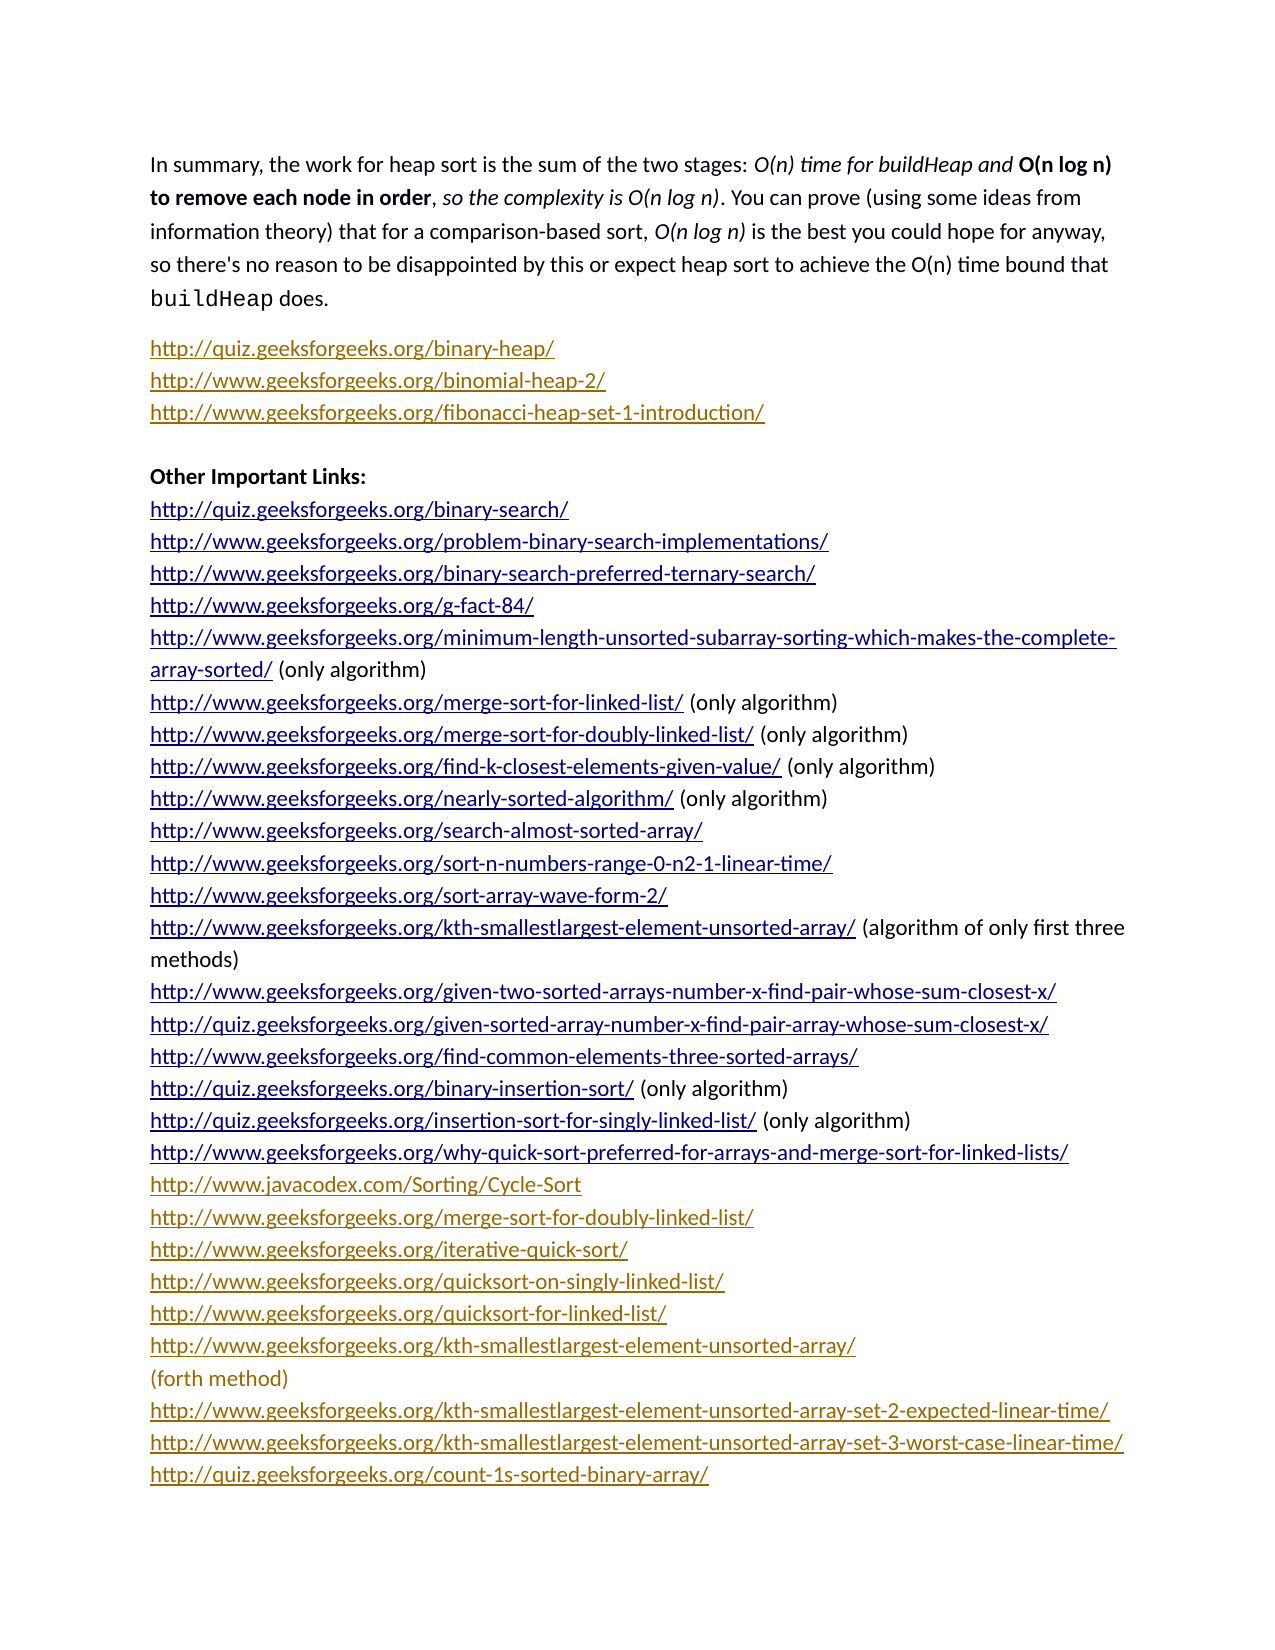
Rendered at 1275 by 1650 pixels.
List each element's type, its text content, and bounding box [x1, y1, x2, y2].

list http://www.javacodex.com/Sorting/Cycle-Sort [150, 1171, 1125, 1199]
list http://quiz.geeksforgeeks.org/given-sorted-array-number-x-find-pair-array-whose-sum-closest-x/ [150, 1010, 1125, 1038]
list http://quiz.geeksforgeeks.org/binary-insertion-sort/ (only algorithm) [150, 1074, 1125, 1102]
list http://www.geeksforgeeks.org/kth-smallestlargest-element-unsorted-array-set-3-worst-case-linear-time/ [150, 1428, 1125, 1456]
list http://quiz.geeksforgeeks.org/count-1s-sorted-binary-array/ [150, 1460, 1125, 1488]
list http://www.geeksforgeeks.org/iterative-quick-sort/ [150, 1235, 1125, 1263]
list http://quiz.geeksforgeeks.org/insertion-sort-for-singly-linked-list/ (only algorithm) [150, 1106, 1125, 1134]
list http://www.geeksforgeeks.org/find-k-closest-elements-given-value/ (only algorithm) [150, 752, 1125, 780]
list http://www.geeksforgeeks.org/merge-sort-for-doubly-linked-list/ (only algorithm) [150, 720, 1125, 748]
list http://www.geeksforgeeks.org/kth-smallestlargest-element-unsorted-array/ [150, 1332, 1125, 1359]
list http://www.geeksforgeeks.org/problem-binary-search-implementations/ [150, 527, 1125, 555]
list (forth method) [150, 1364, 1125, 1392]
list http://www.geeksforgeeks.org/sort-array-wave-form-2/ [150, 881, 1125, 909]
list http://www.geeksforgeeks.org/minimum-length-unsorted-subarray-sorting-which-makes-the-complete-array-sorted/ (only algorithm) [150, 623, 1125, 684]
list http://www.geeksforgeeks.org/merge-sort-for-doubly-linked-list/ [150, 1203, 1125, 1231]
list http://www.geeksforgeeks.org/find-common-elements-three-sorted-arrays/ [150, 1042, 1125, 1070]
list Other Important Links: [150, 462, 1125, 491]
list http://quiz.geeksforgeeks.org/binary-search/ [150, 495, 1125, 523]
list http://www.geeksforgeeks.org/merge-sort-for-linked-list/ (only algorithm) [150, 688, 1125, 716]
list http://www.geeksforgeeks.org/why-quick-sort-preferred-for-arrays-and-merge-sort-for-linked-lists/ [150, 1138, 1125, 1166]
list http://www.geeksforgeeks.org/given-two-sorted-arrays-number-x-find-pair-whose-sum-closest-x/ [150, 977, 1125, 1006]
list http://www.geeksforgeeks.org/search-almost-sorted-array/ [150, 817, 1125, 844]
list http://www.geeksforgeeks.org/fibonacci-heap-set-1-introduction/ [150, 398, 1125, 426]
list http://www.geeksforgeeks.org/sort-n-numbers-range-0-n2-1-linear-time/ [150, 849, 1125, 877]
list http://quiz.geeksforgeeks.org/binary-heap/ [150, 334, 1125, 362]
list http://www.geeksforgeeks.org/binomial-heap-2/ [150, 366, 1125, 394]
list http://www.geeksforgeeks.org/binary-search-preferred-ternary-search/ [150, 559, 1125, 587]
list http://www.geeksforgeeks.org/quicksort-for-linked-list/ [150, 1299, 1125, 1327]
list http://www.geeksforgeeks.org/nearly-sorted-algorithm/ (only algorithm) [150, 784, 1125, 812]
list http://www.geeksforgeeks.org/quicksort-on-singly-linked-list/ [150, 1267, 1125, 1295]
list http://www.geeksforgeeks.org/kth-smallestlargest-element-unsorted-array-set-2-expected-linear-time/ [150, 1396, 1125, 1424]
text In summary, the work for heap sort is the sum of the two stages: O(n) time for buildHeap and O(n log n) to remove each node in order, so the complexity is O(n log n). You can prove (using some ideas from information theory) that for a comparison-based sort, O(n log n) is the best you could hope for anyway, so there's no reason to be disappointed by this or expect heap sort to achieve the O(n) time bound that buildHeap does. [150, 150, 1125, 313]
list http://www.geeksforgeeks.org/kth-smallestlargest-element-unsorted-array/ (algorithm of only first three methods) [150, 913, 1125, 973]
list http://www.geeksforgeeks.org/g-fact-84/ [150, 591, 1125, 619]
